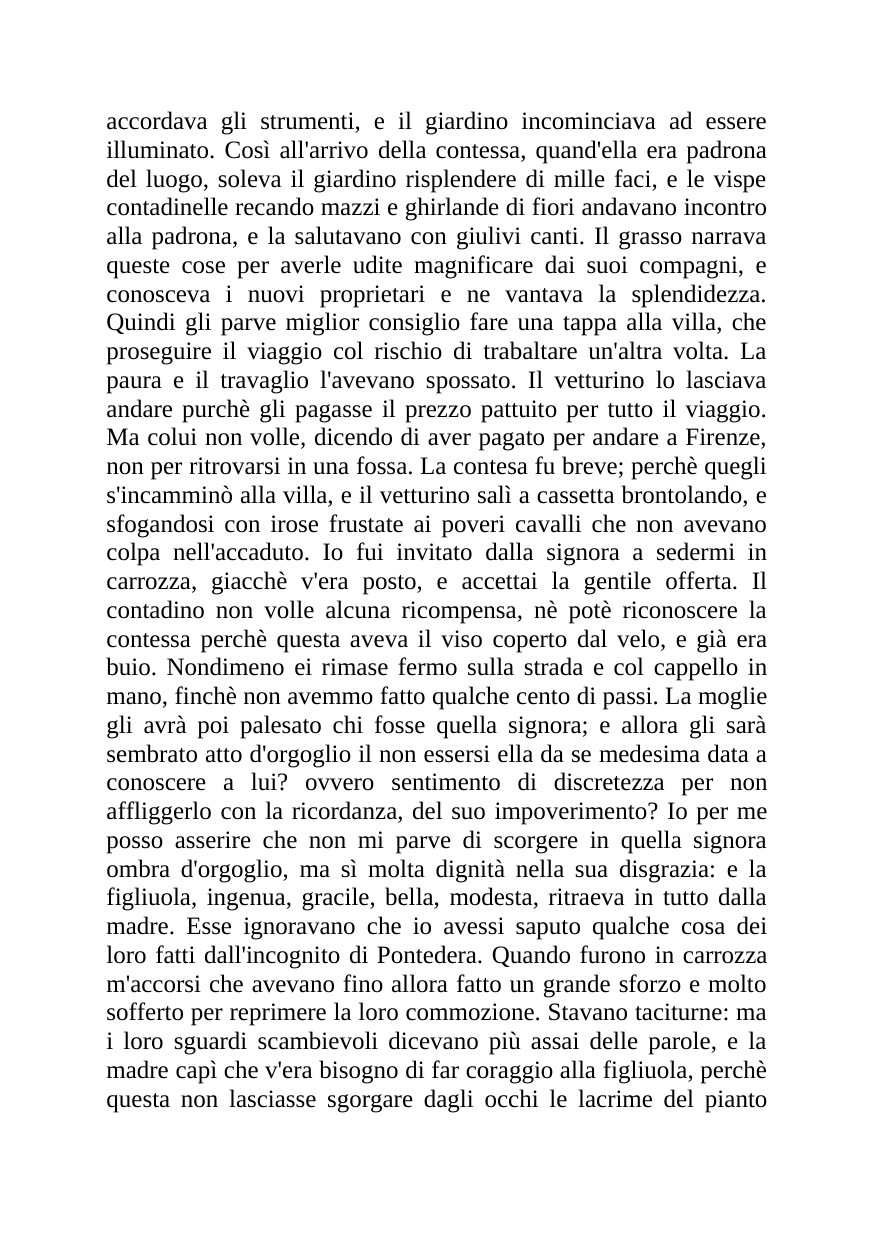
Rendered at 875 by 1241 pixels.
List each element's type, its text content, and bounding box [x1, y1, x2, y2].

text accordava gli strumenti, e il giardino incominciava ad essere illuminato. Così all'arrivo della contessa, quand'ella era padrona del luogo, soleva il giardino risplendere di mille faci, e le vispe contadinelle recando mazzi e ghirlande di fiori andavano incontro alla padrona, e la salutavano con giulivi canti. Il grasso narrava queste cose per averle udite magnificare dai suoi compagni, e conosceva i nuovi proprietari e ne vantava la splendidezza. Quindi gli parve miglior consiglio fare una tappa alla villa, che proseguire il viaggio col rischio di trabaltare un'altra volta. La paura e il travaglio l'avevano spossato. Il vetturino lo lasciava andare purchè gli pagasse il prezzo pattuito per tutto il viaggio. Ma colui non volle, dicendo di aver pagato per andare a Firenze, non per ritrovarsi in una fossa. La contesa fu breve; perchè quegli s'incamminò alla villa, e il vetturino salì a cassetta brontolando, e sfogandosi con irose frustate ai poveri cavalli che non avevano colpa nell'accaduto. Io fui invitato dalla signora a sedermi in carrozza, giacchè v'era posto, e accettai la gentile offerta. Il contadino non volle alcuna ricompensa, nè potè riconoscere la contessa perchè questa aveva il viso coperto dal velo, e già era buio. Nondimeno ei rimase fermo sulla strada e col cappello in mano, finchè non avemmo fatto qualche cento di passi. La moglie gli avrà poi palesato chi fosse quella signora; e allora gli sarà sembrato atto d'orgoglio il non essersi ella da se medesima data a conoscere a lui? ovvero sentimento di discretezza per non affliggerlo con la ricordanza, del suo impoverimento? Io per me posso asserire che non mi parve di scorgere in quella signora ombra d'orgoglio, ma sì molta dignità nella sua disgrazia: e la figliuola, ingenua, gracile, bella, modesta, ritraeva in tutto dalla madre. Esse ignoravano che io avessi saputo qualche cosa dei loro fatti dall'incognito di Pontedera. Quando furono in carrozza m'accorsi che avevano fino allora fatto un grande sforzo e molto sofferto per reprimere la loro commozione. Stavano taciturne: ma i loro sguardi scambievoli dicevano più assai delle parole, e la madre capì che v'era bisogno di far coraggio alla figliuola, perchè questa non lasciasse sgorgare dagli occhi le lacrime del pianto [106, 106, 768, 1112]
